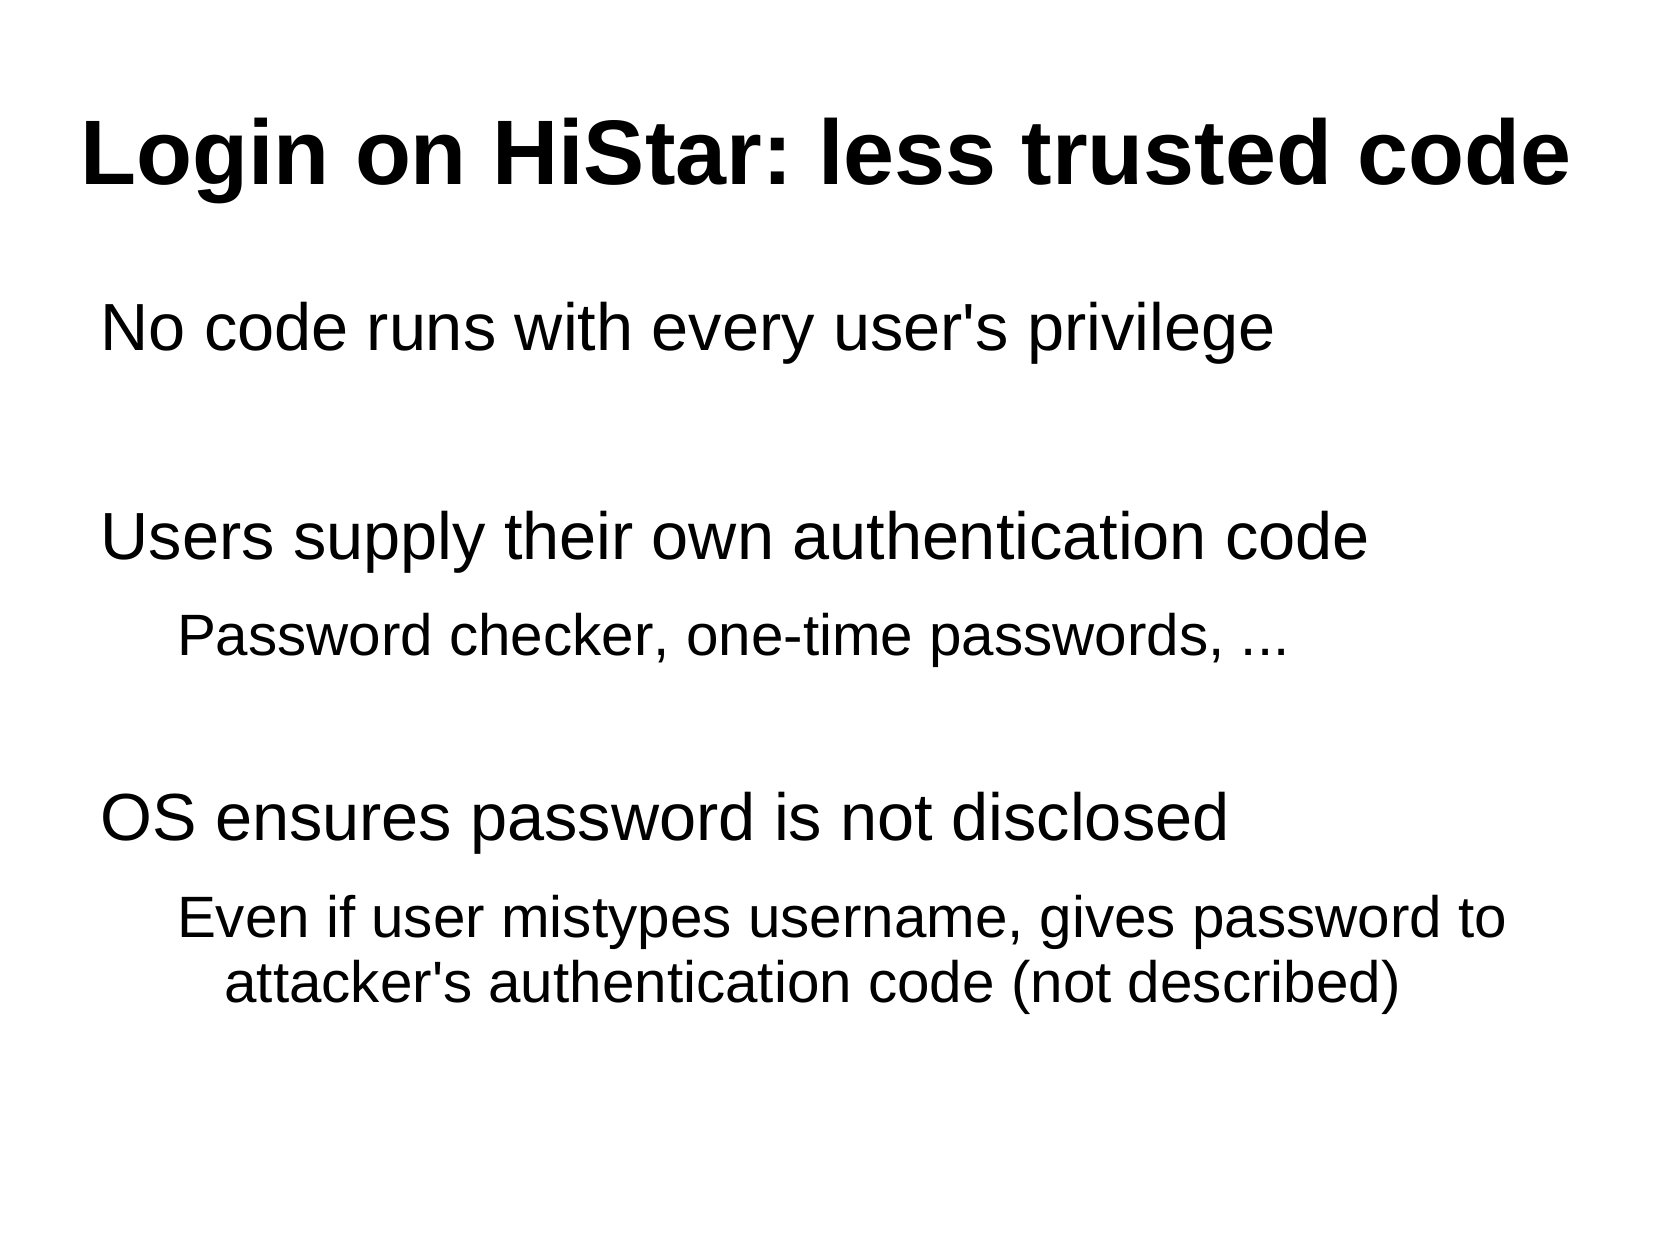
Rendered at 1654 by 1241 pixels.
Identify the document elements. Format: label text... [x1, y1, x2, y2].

list No code runs with every user's privilege Users supply their own authentication code Password checker, one-time passwords, ... OS ensures password is not disclosed Even if user mistypes username, gives password to attacker's authentication code (not described) [82, 290, 1571, 1113]
title Login on HiStar: less trusted code [0, 49, 1654, 257]
